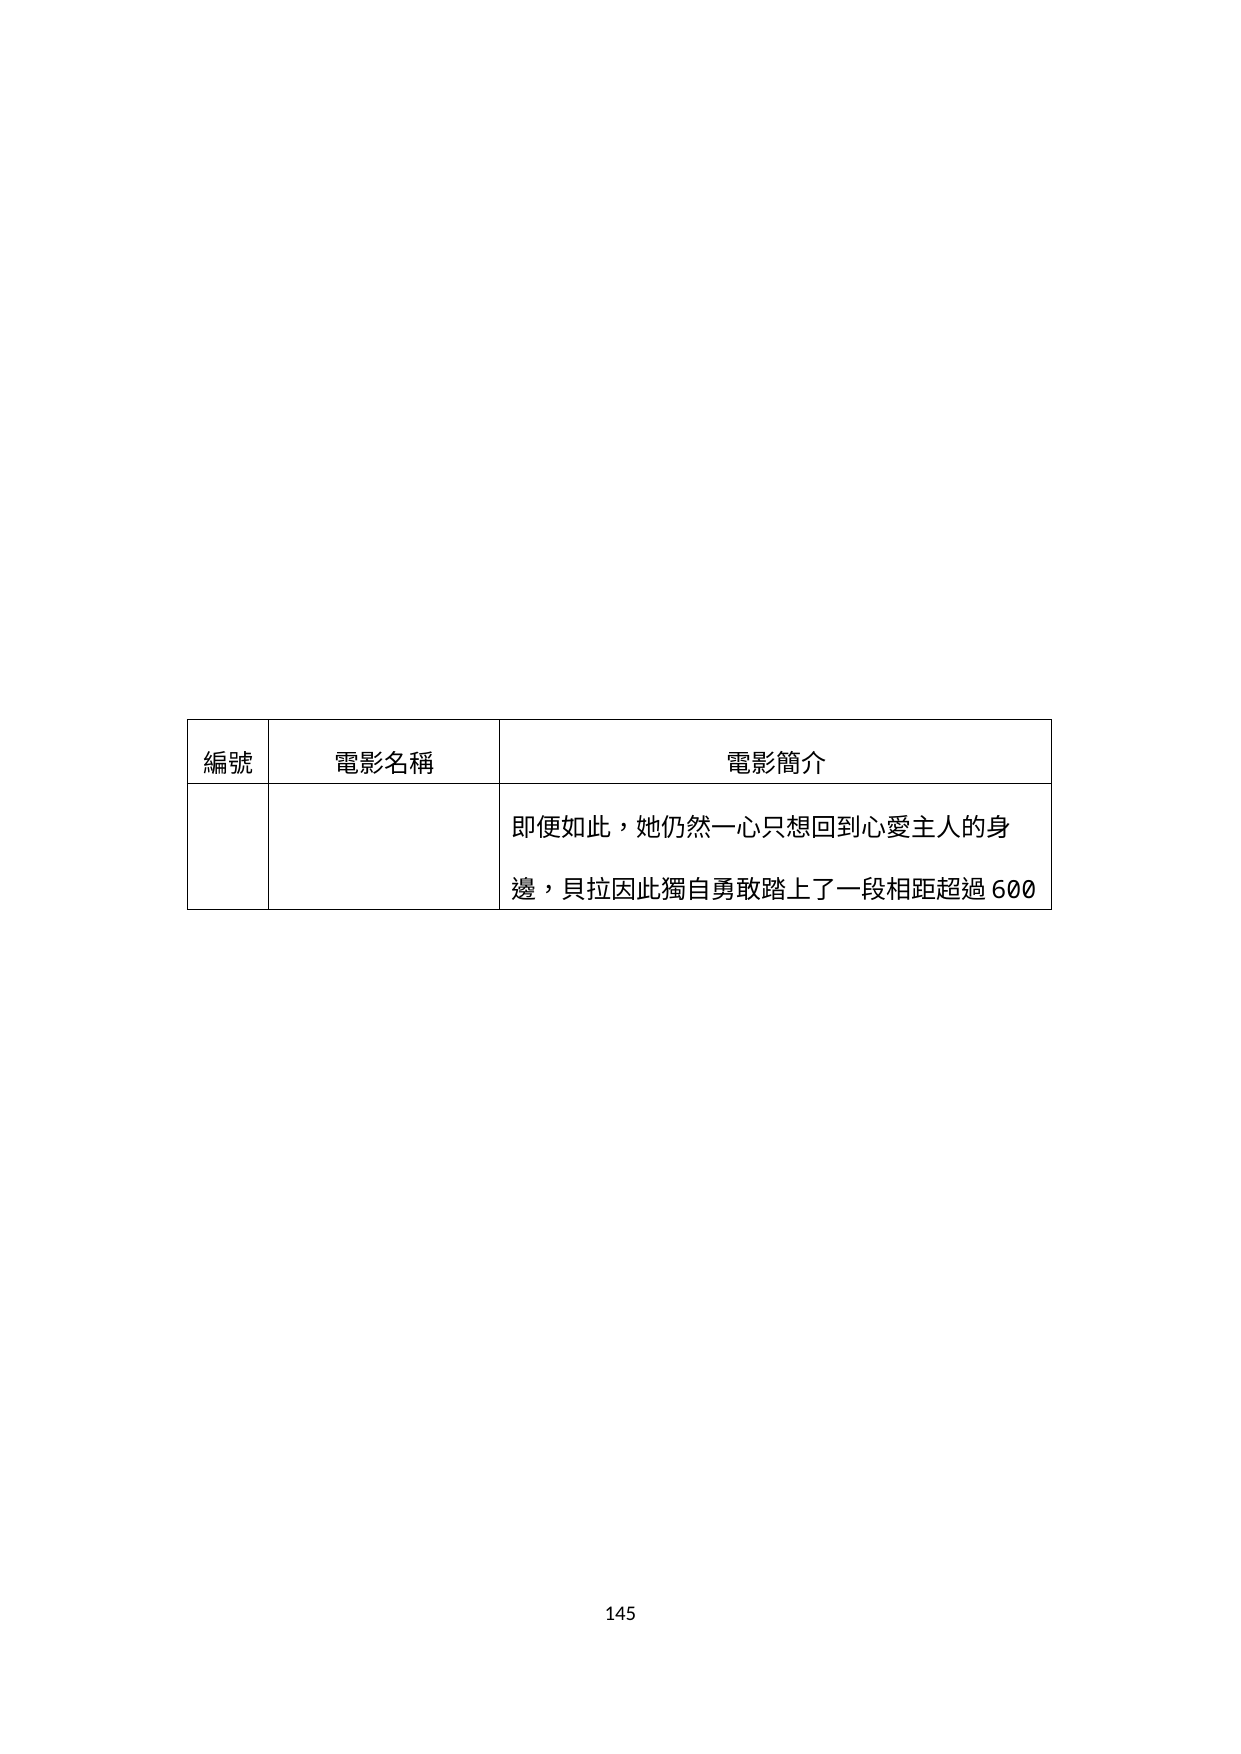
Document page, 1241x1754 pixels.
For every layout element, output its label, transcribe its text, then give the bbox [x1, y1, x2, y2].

table_header 電影簡介 [500, 720, 1051, 783]
table_cell 即便如此，她仍然一心只想回到心愛主人的身邊，貝拉因此獨自勇敢踏上了一段相距超過600 [500, 784, 1051, 909]
table_header 編號 [188, 720, 268, 783]
table_cell [188, 784, 268, 909]
table_header 電影名稱 [269, 720, 499, 783]
table_cell [269, 784, 499, 909]
